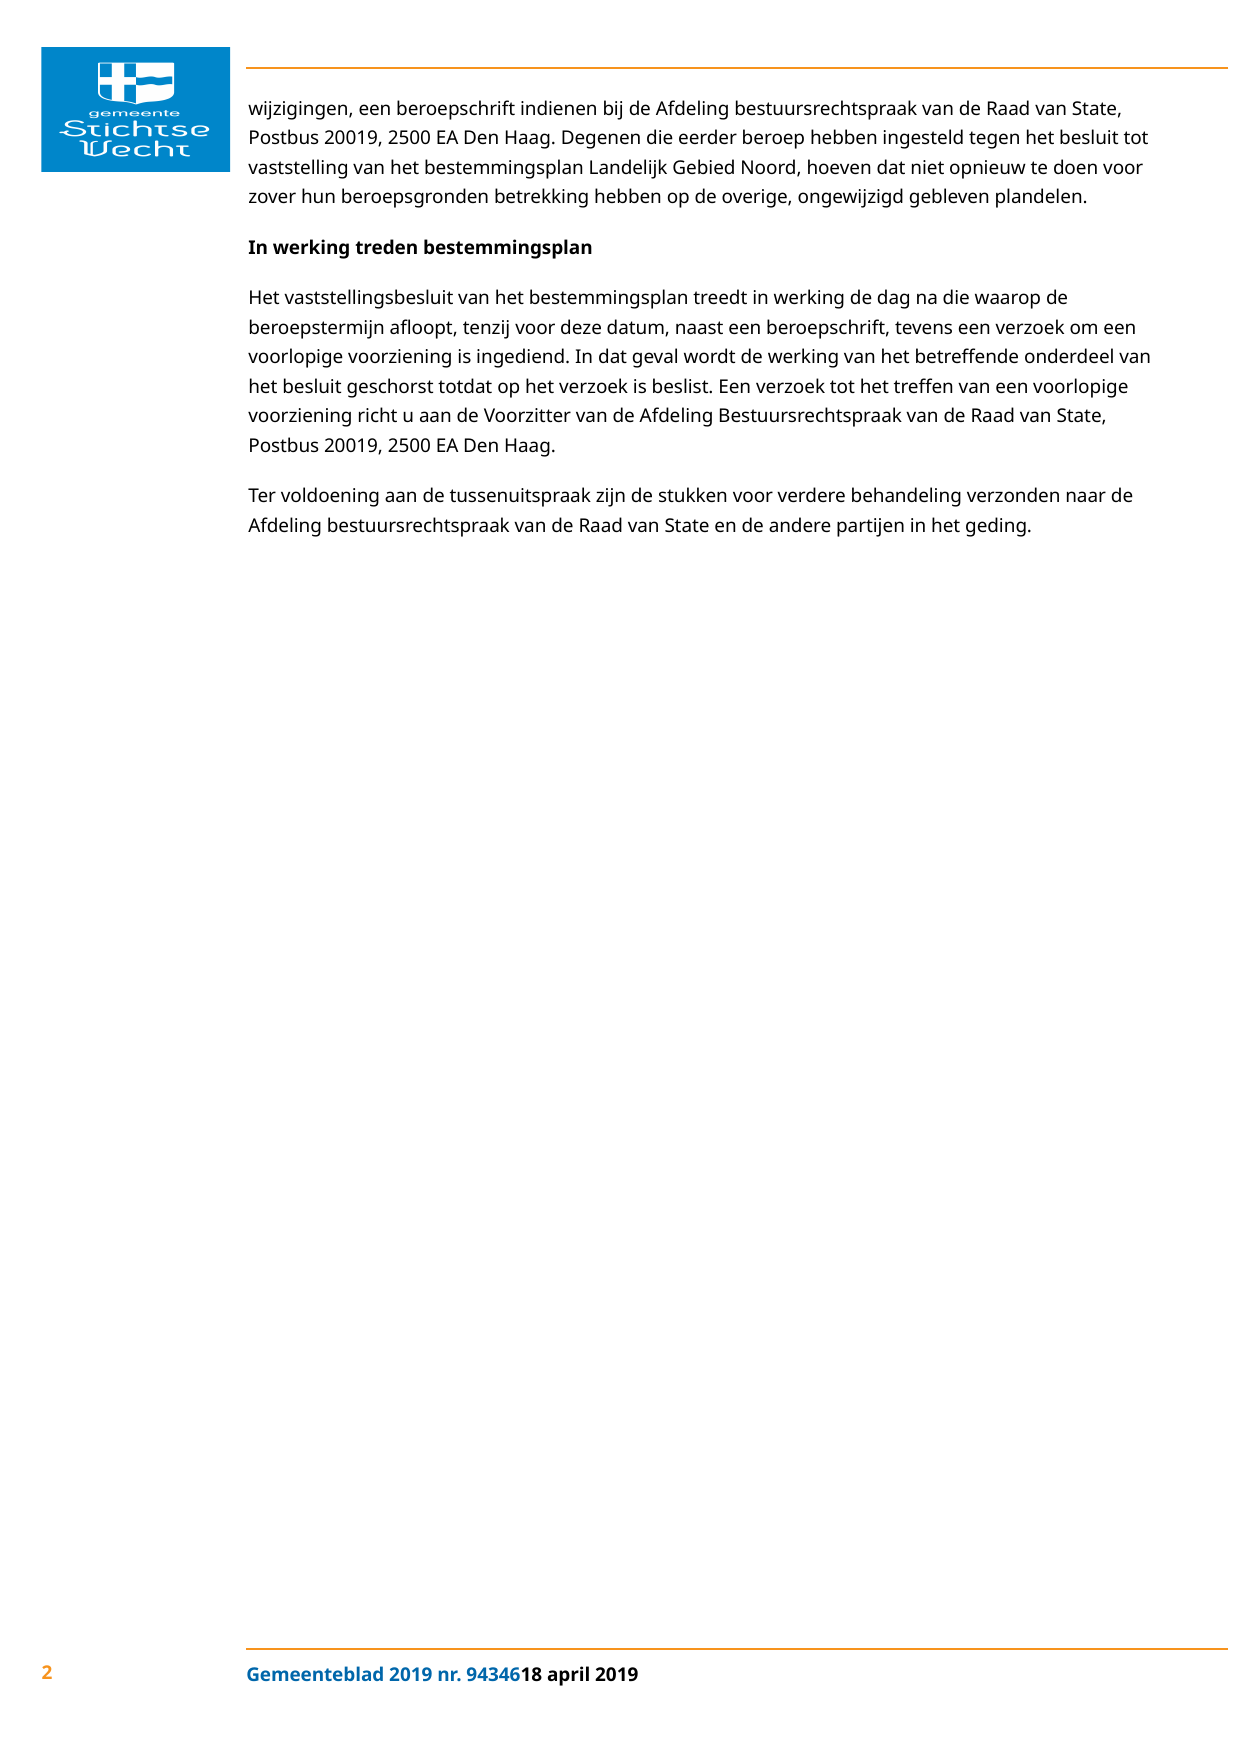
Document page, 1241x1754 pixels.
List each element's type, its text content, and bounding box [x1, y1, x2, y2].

text In werking treden bestemmingsplan [248, 234, 1152, 260]
picture [137, 63, 174, 103]
text Ter voldoening aan de tussenuitspraak zijn de stukken voor verdere behandeling verzonden naar de Afdeling bestuursrechtspraak van de Raad van State en de andere partijen in het geding. [248, 483, 1152, 538]
picture [99, 63, 135, 101]
text wijzigingen, een beroepschrift indienen bij de Afdeling bestuursrechtspraak van de Raad van State, Postbus 20019, 2500 EA Den Haag. Degenen die eerder beroep hebben ingesteld tegen het besluit tot vaststelling van het bestemmingsplan Landelijk Gebied Noord, hoeven dat niet opnieuw te doen voor zover hun beroepsgronden betrekking hebben op de overige, ongewijzigd gebleven plandelen. [248, 95, 1152, 209]
text Het vaststellingsbesluit van het bestemmingsplan treedt in werking de dag na die waarop de beroepstermijn afloopt, tenzij voor deze datum, naast een beroepschrift, tevens een verzoek om een voorlopige voorziening is ingediend. In dat geval wordt de werking van het betreffende onderdeel van het besluit geschorst totdat op het verzoek is beslist. Een verzoek tot het treffen van een voorlopige voorziening richt u aan de Voorzitter van de Afdeling Bestuursrechtspraak van de Raad van State, Postbus 20019, 2500 EA Den Haag. [248, 284, 1152, 458]
